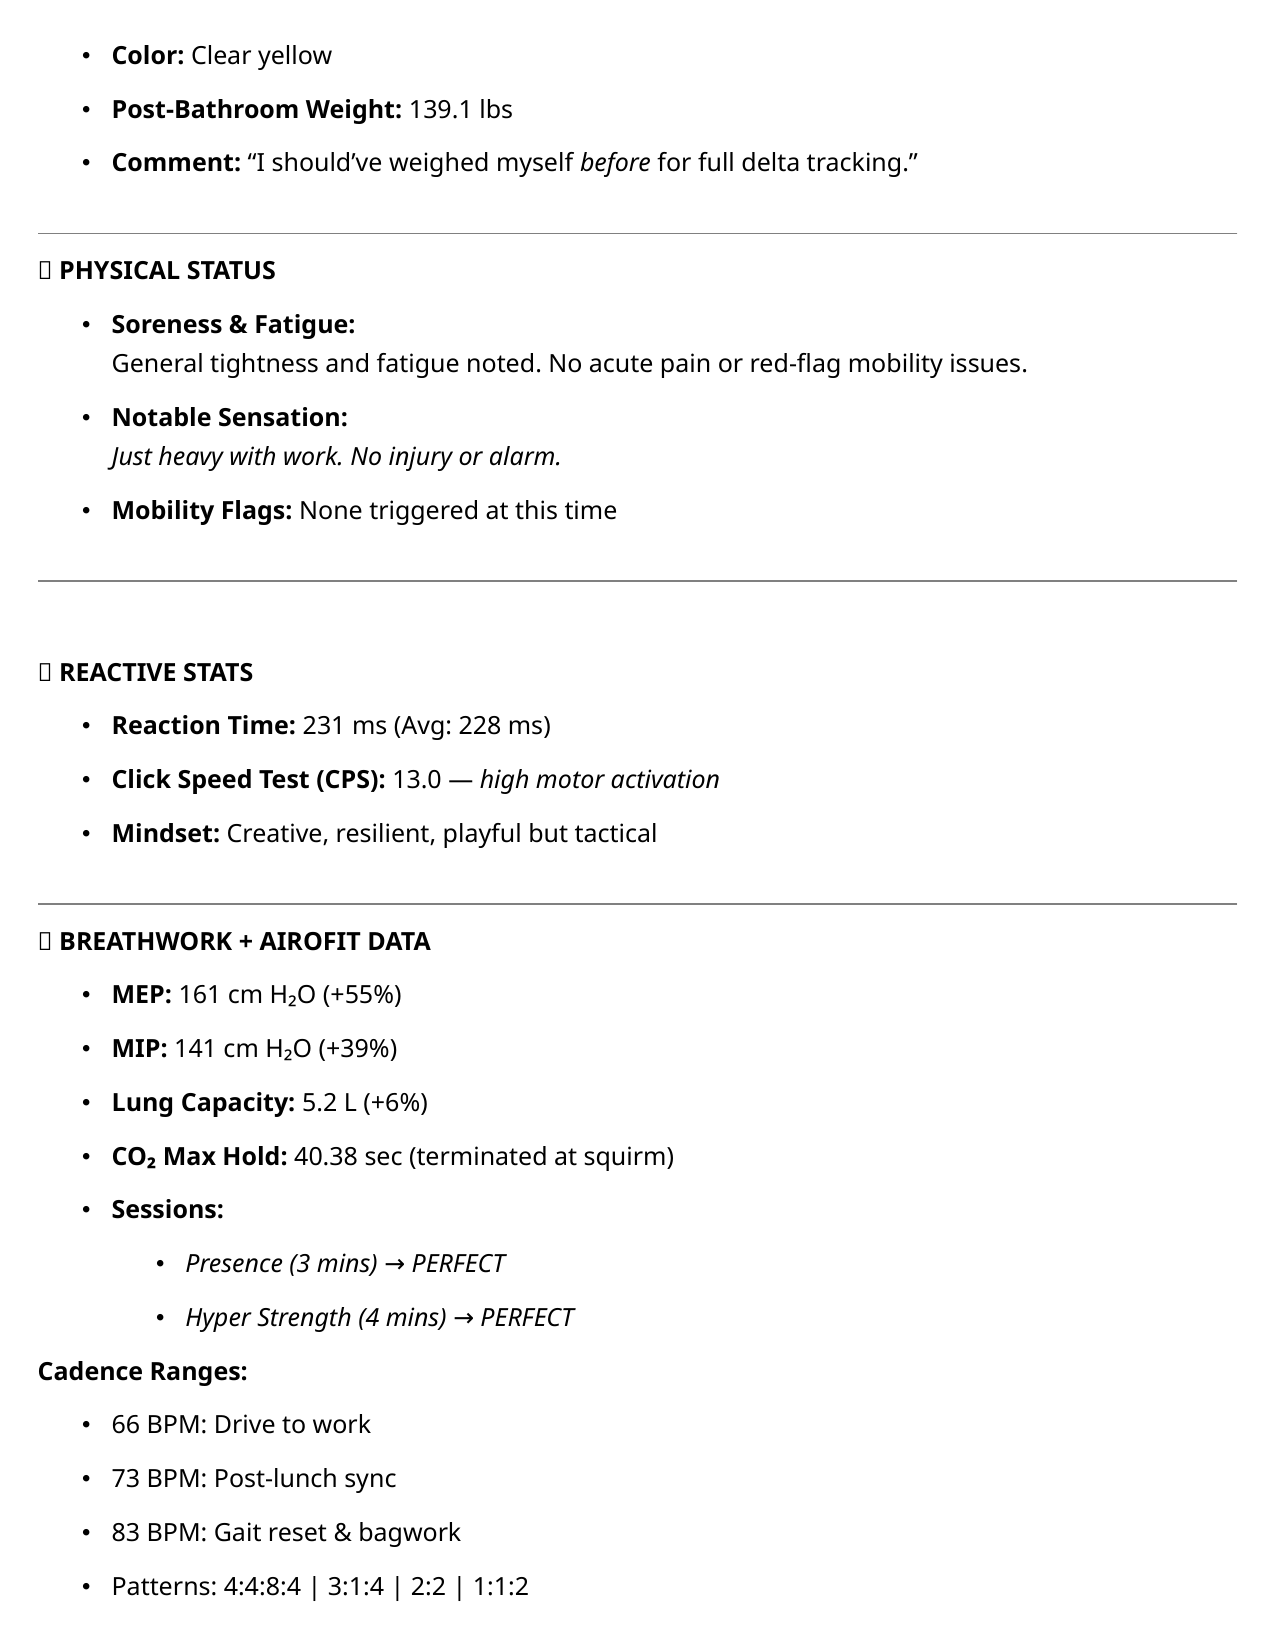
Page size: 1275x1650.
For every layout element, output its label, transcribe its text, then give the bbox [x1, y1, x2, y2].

list Reaction Time: 231 ms (Avg: 228 ms) [82, 708, 1237, 742]
subtitle 🔧 PHYSICAL STATUS [37, 253, 1237, 287]
text Cadence Ranges: [37, 1353, 1237, 1387]
list Soreness & Fatigue: General tightness and fatigue noted. No acute pain or red-flag mobility issues. [82, 307, 1237, 380]
list CO₂ Max Hold: 40.38 sec (terminated at squirm) [82, 1138, 1237, 1172]
list 73 BPM: Post-lunch sync [82, 1461, 1237, 1495]
list Lung Capacity: 5.2 L (+6%) [82, 1084, 1237, 1119]
list Mindset: Creative, resilient, playful but tactical [82, 815, 1237, 849]
list Hyper Strength (4 mins) → PERFECT [156, 1299, 1237, 1334]
list Sessions: [82, 1192, 1237, 1226]
list Comment: “I should’ve weighed myself before for full delta tracking.” [82, 145, 1237, 179]
list Presence (3 mins) → PERFECT [156, 1246, 1237, 1280]
list 66 BPM: Drive to work [82, 1407, 1237, 1441]
list MEP: 161 cm H₂O (+55%) [82, 977, 1237, 1011]
list Click Speed Test (CPS): 13.0 — high motor activation [82, 762, 1237, 796]
list Mobility Flags: None triggered at this time [82, 492, 1237, 527]
list 83 BPM: Gait reset & bagwork [82, 1514, 1237, 1549]
list MIP: 141 cm H₂O (+39%) [82, 1031, 1237, 1065]
list Patterns: 4:4:8:4 | 3:1:4 | 2:2 | 1:1:2 [82, 1568, 1237, 1602]
subtitle 🧠 REACTIVE STATS [37, 654, 1237, 688]
list Color: Clear yellow [82, 37, 1237, 72]
subtitle 💨 BREATHWORK + AIROFIT DATA [37, 923, 1237, 957]
list Notable Sensation: Just heavy with work. No injury or alarm. [82, 399, 1237, 473]
list Post-Bathroom Weight: 139.1 lbs [82, 91, 1237, 125]
